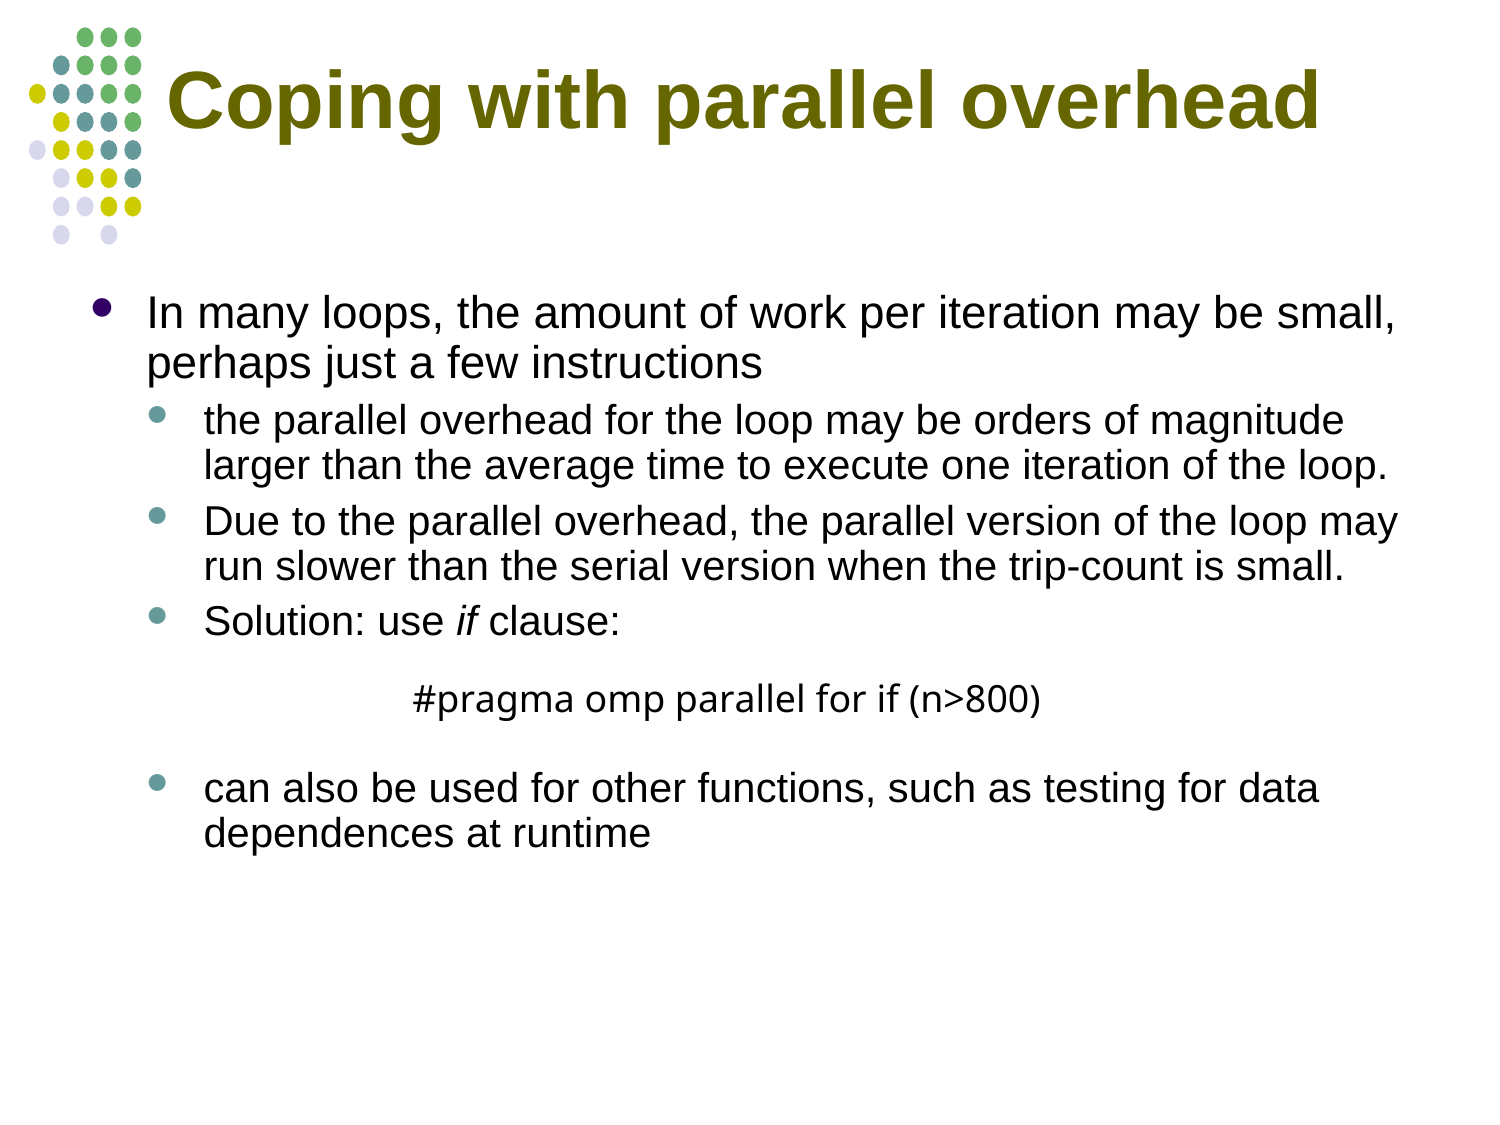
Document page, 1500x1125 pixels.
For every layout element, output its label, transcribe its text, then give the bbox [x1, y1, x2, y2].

title Coping with parallel overhead [151, 40, 1390, 176]
text_box #pragma omp parallel for if (n>800) [397, 667, 1062, 728]
list In many loops, the amount of work per iteration may be small, perhaps just a few instructions the parallel overhead for the loop may be orders of magnitude larger than the average time to execute one iteration of the loop. Due to the parallel overhead, the parallel version of the loop may run slower than the serial version when the trip-count is small. Solution: use if clause: can also be used for other functions, such as testing for data dependences at runtime [75, 282, 1426, 969]
